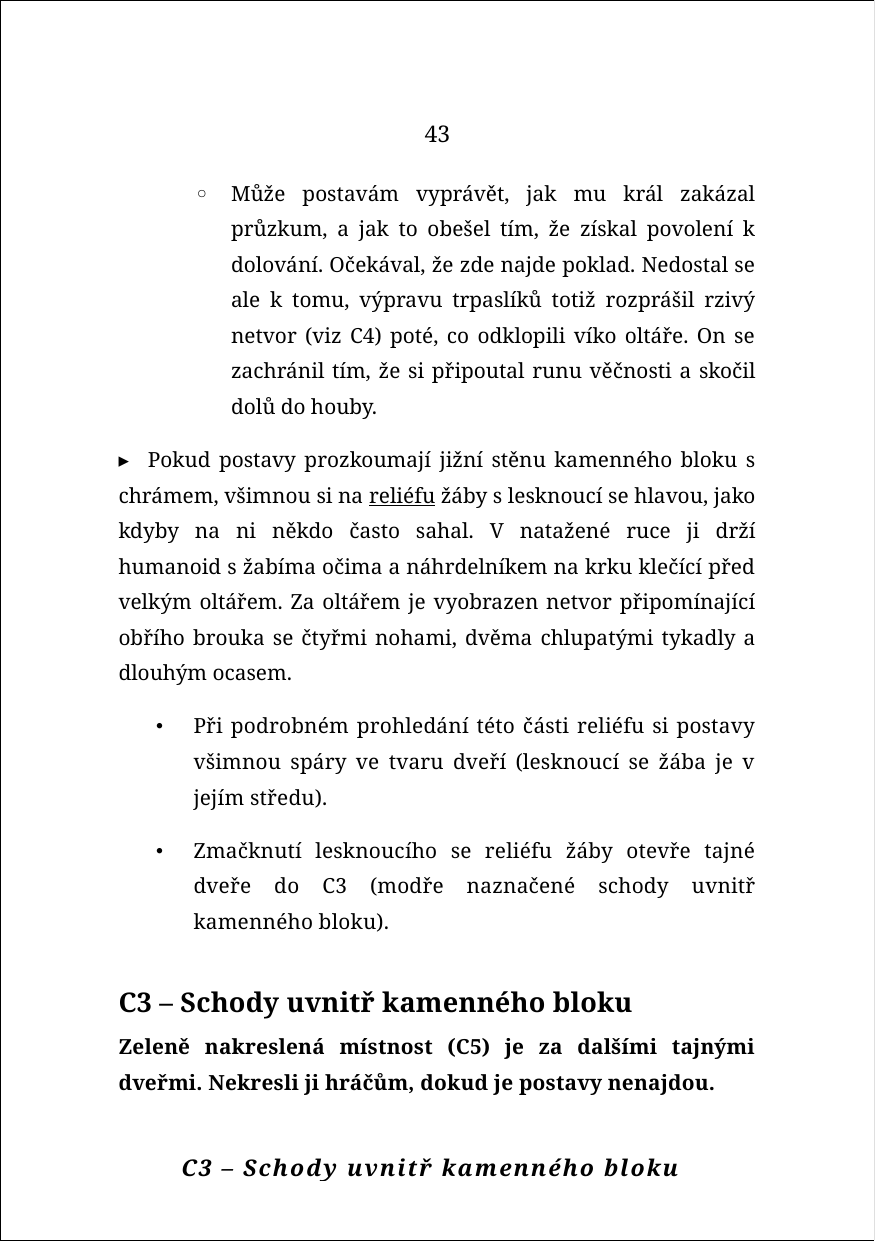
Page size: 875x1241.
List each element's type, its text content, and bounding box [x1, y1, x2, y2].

text Zeleně nakreslená místnost (C5) je za dalšími tajnými dveřmi. Nekresli ji hráčům, dokud je postavy nenajdou. [118, 1032, 756, 1096]
text ▸ Pokud postavy prozkoumají jižní stěnu kamenného bloku s chrámem, všimnou si na reliéfu žáby s lesknoucí se hlavou, jako kdyby na ni někdo často sahal. V natažené ruce ji drží humanoid s žabíma očima a náhrdelníkem na krku klečící před velkým oltářem. Za oltářem je vyobrazen netvor připomínající obřího brouka se čtyřmi nohami, dvěma chlupatými tykadly a dlouhým ocasem. [118, 445, 756, 687]
list Může postavám vyprávět, jak mu král zakázal průzkum, a jak to obešel tím, že získal povolení k dolování. Očekával, že zde najde poklad. Nedostal se ale k tomu, výpravu trpaslíků totiž rozprášil rzivý netvor (viz C4) poté, co odklopili víko oltáře. On se zachránil tím, že si připoutal runu věčnosti a skočil dolů do houby. [193, 179, 756, 421]
list Při podrobném prohledání této části reliéfu si postavy všimnou spáry ve tvaru dveří (lesknoucí se žába je v jejím středu). [156, 712, 756, 811]
subtitle C3 – Schody uvnitř kamenného bloku [118, 984, 756, 1021]
list Zmačknutí lesknoucího se reliéfu žáby otevře tajné dveře do C3 (modře naznačené schody uvnitř kamenného bloku). [156, 836, 756, 935]
